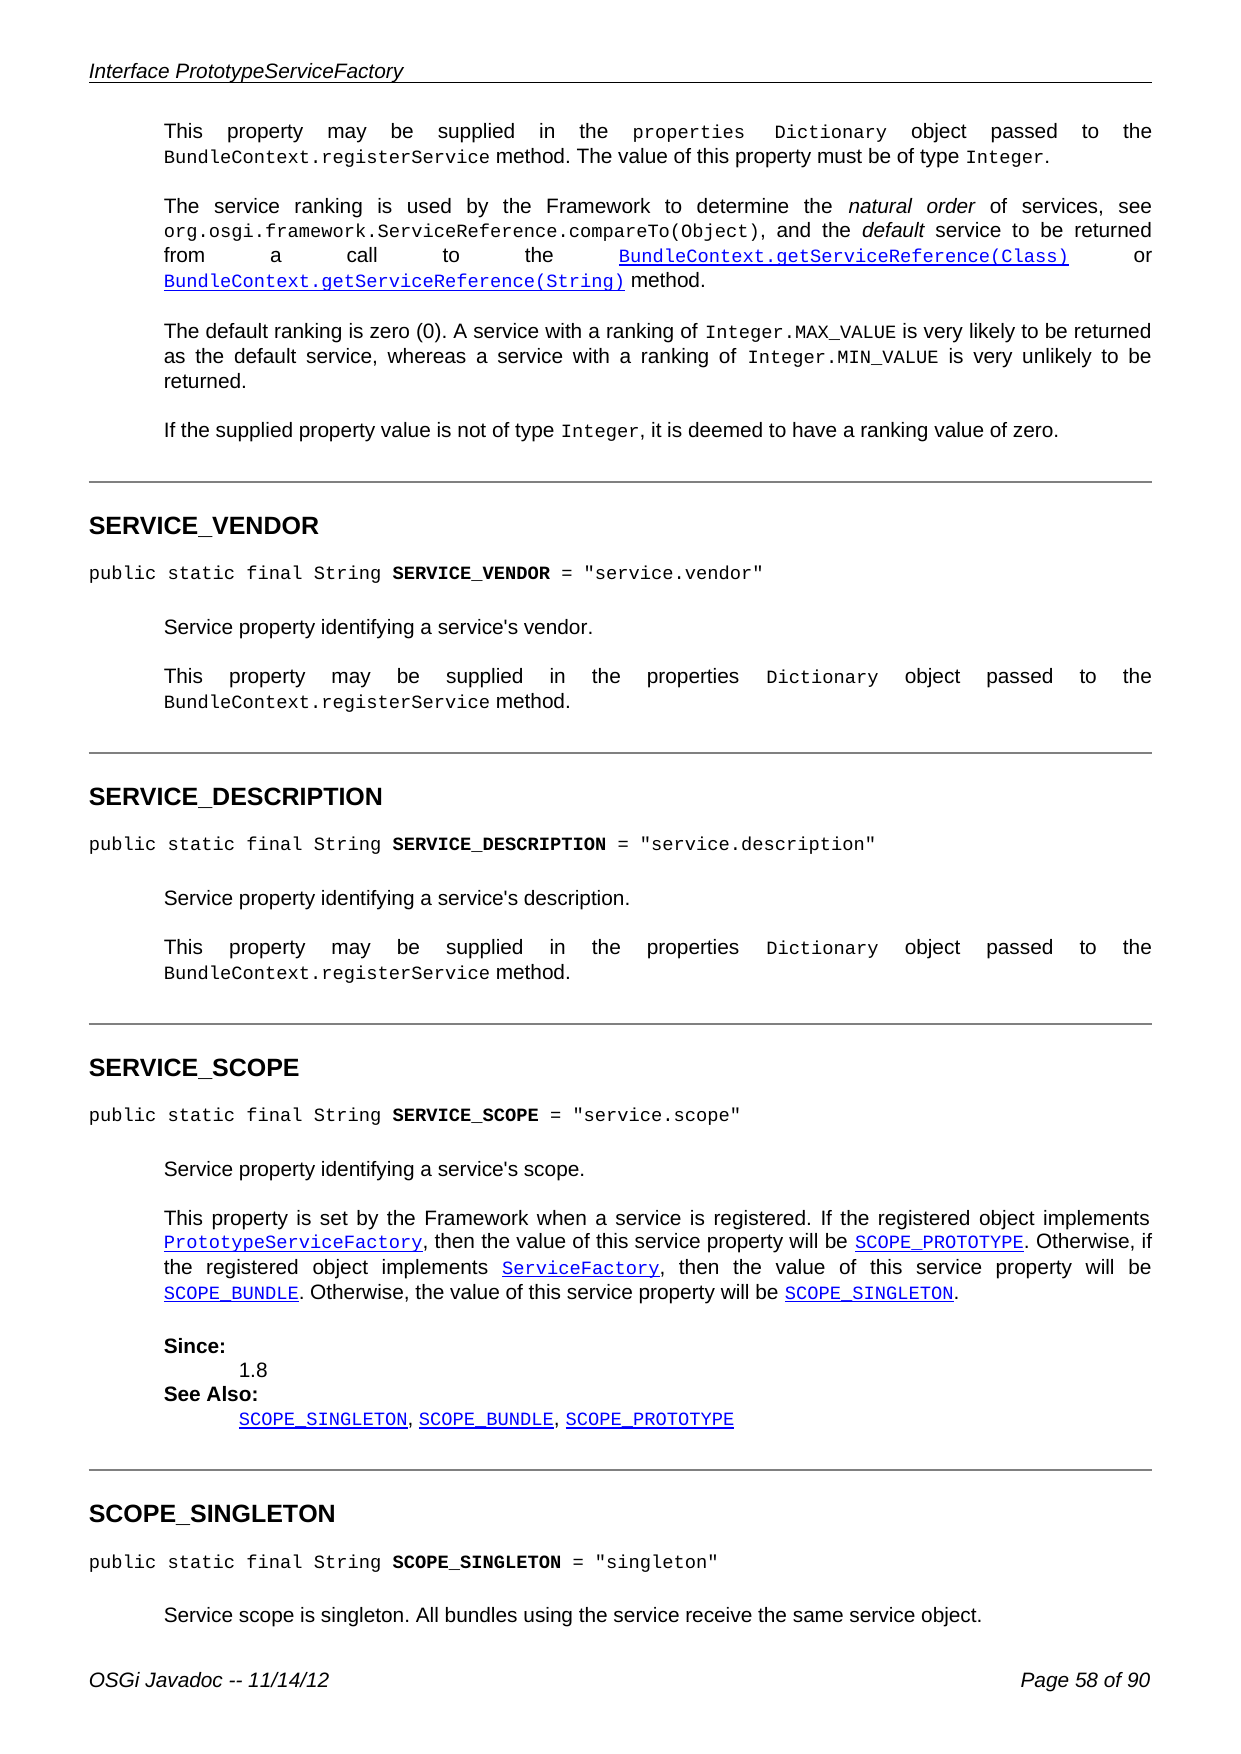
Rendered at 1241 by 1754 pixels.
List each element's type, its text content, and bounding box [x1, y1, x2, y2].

subtitle SERVICE_DESCRIPTION [88, 782, 1152, 811]
text If the supplied property value is not of type Integer, it is deemed to have a ranking value of zero. [163, 418, 1152, 443]
subtitle SERVICE_VENDOR [88, 511, 1152, 540]
text The default ranking is zero (0). A service with a ranking of Integer.MAX_VALUE is very likely to be returned as the default service, whereas a service with a ranking of Integer.MIN_VALUE is very unlikely to be returned. [163, 318, 1152, 393]
text Service property identifying a service's description. [163, 886, 1152, 909]
text public static final String SERVICE_SCOPE = "service.scope" [88, 1106, 1152, 1127]
text Service scope is singleton. All bundles using the service receive the same service object. [163, 1603, 1152, 1627]
text This property may be supplied in the properties Dictionary object passed to the BundleContext.registerService method. [163, 663, 1152, 714]
text This property may be supplied in the properties Dictionary object passed to the BundleContext.registerService method. [163, 934, 1152, 985]
text public static final String SERVICE_VENDOR = "service.vendor" [88, 564, 1152, 585]
text Since: [163, 1334, 1152, 1358]
text This property is set by the Framework when a service is registered. If the registered object implements PrototypeServiceFactory, then the value of this service property will be SCOPE_PROTOTYPE. Otherwise, if the registered object implements ServiceFactory, then the value of this service property will be SCOPE_BUNDLE. Otherwise, the value of this service property will be SCOPE_SINGLETON. [163, 1205, 1152, 1305]
text public static final String SERVICE_DESCRIPTION = "service.description" [88, 835, 1152, 856]
text 1.8 [238, 1358, 1152, 1382]
subtitle SCOPE_SINGLETON [88, 1499, 1152, 1528]
text Service property identifying a service's vendor. [163, 614, 1152, 638]
subtitle SERVICE_SCOPE [88, 1053, 1152, 1082]
text This property may be supplied in the properties Dictionary object passed to the BundleContext.registerService method. The value of this property must be of type Integer. [163, 118, 1152, 169]
text public static final String SCOPE_SINGLETON = "singleton" [88, 1552, 1152, 1574]
text Service property identifying a service's scope. [163, 1156, 1152, 1180]
text The service ranking is used by the Framework to determine the natural order of services, see org.osgi.framework.ServiceReference.compareTo(Object), and the default service to be returned from a call to the BundleContext.getServiceReference(Class) or BundleContext.getServiceReference(String) method. [163, 194, 1152, 293]
text See Also: [163, 1382, 1152, 1406]
text SCOPE_SINGLETON, SCOPE_BUNDLE, SCOPE_PROTOTYPE [238, 1406, 1152, 1431]
